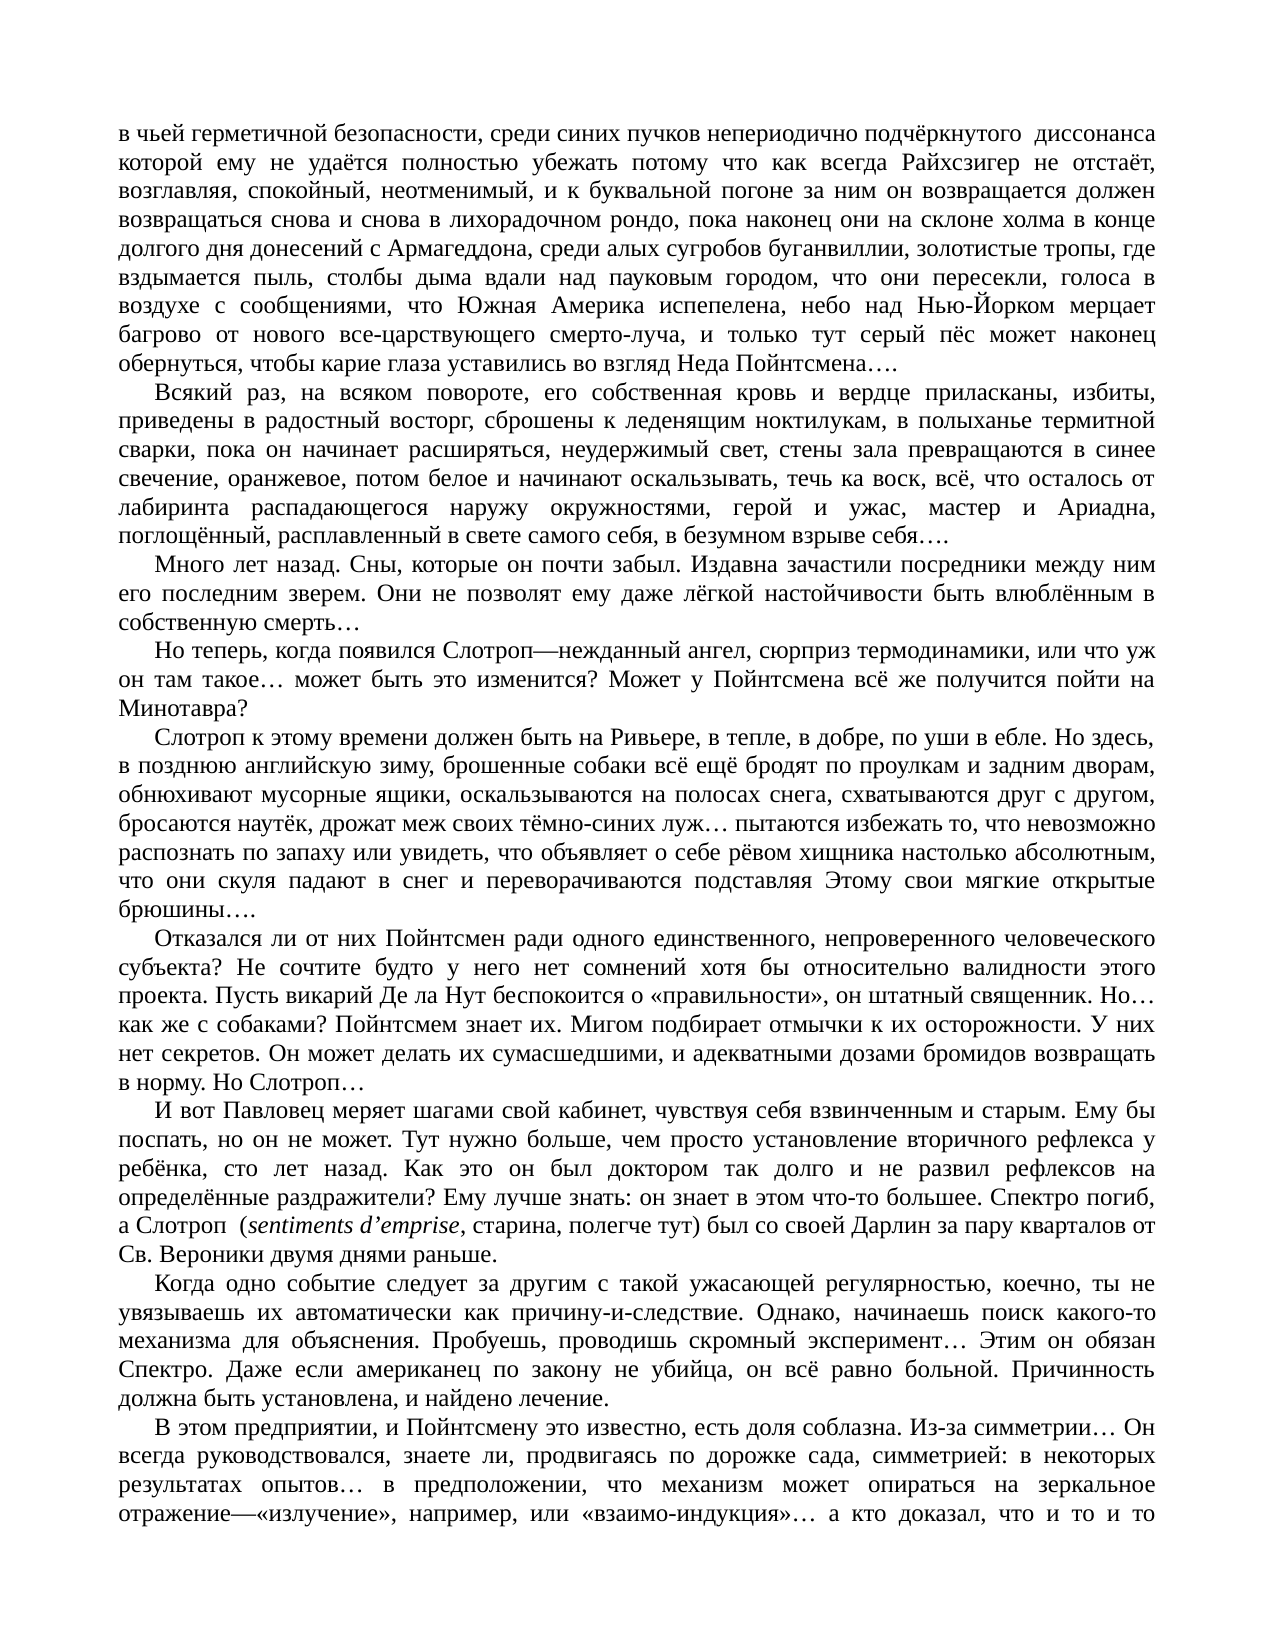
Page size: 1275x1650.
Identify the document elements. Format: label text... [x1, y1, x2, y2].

text Всякий раз, на всяком повороте, его собственная кровь и вердце приласканы, избиты, приведены в радостный восторг, сброшены к леденящим ноктилукам, в полыханье термитной сварки, пока он начинает расширяться, неудержимый свет, стены зала превращаются в синее свечение, оранжевое, потом белое и начинают оскальзывать, течь ка воск, всё, что осталось от лабиринта распадающегося наружу окружностями, герой и ужас, мастер и Ариадна, поглощённый, расплавленный в свете самого себя, в безумном взрыве себя…. [118, 377, 1157, 549]
text в чьей герметичной безопасности, среди синих пучков непериодично подчёркнутого диссонанса которой ему не удаётся полностью убежать потому что как всегда Райхсзигер не отстаёт, возглавляя, спокойный, неотменимый, и к буквальной погоне за ним он возвращается должен возвращаться снова и снова в лихорадочном рондо, пока наконец они на склоне холма в конце долгого дня донесений с Армагеддона, среди алых сугробов буганвиллии, золотистые тропы, где вздымается пыль, столбы дыма вдали над пауковым городом, что они пересекли, голоса в воздухе с сообщениями, что Южная Америка испепелена, небо над Нью-Йорком мерцает багрово от нового все-царствующего смерто-луча, и только тут серый пёс может наконец обернуться, чтобы карие глаза уставились во взгляд Неда Пойнтсмена…. [118, 118, 1157, 377]
text В этом предприятии, и Пойнтсмену это известно, есть доля соблазна. Из-за симметрии… Он всегда руководствовался, знаете ли, продвигаясь по дорожке сада, симметрией: в некоторых результатах опытов… в предположении, что механизм может опираться на зеркальное отражение—«излучение», например, или «взаимо-индукция»… а кто доказал, что и то и то [118, 1412, 1157, 1527]
text Но теперь, когда появился Слотроп—нежданный ангел, сюрприз термодинамики, или что уж он там такое… может быть это изменится? Может у Пойнтсмена всё же получится пойти на Минотавра? [118, 636, 1157, 722]
text Когда одно событие следует за другим с такой ужасающей регулярностью, коечно, ты не увязываешь их автоматически как причину-и-следствие. Однако, начинаешь поиск какого-то механизма для объяснения. Пробуешь, проводишь скромный эксперимент… Этим он обязан Спектро. Даже если американец по закону не убийца, он всё равно больной. Причинность должна быть установлена, и найдено лечение. [118, 1268, 1157, 1412]
text И вот Павловец меряет шагами свой кабинет, чувствуя себя взвинченным и старым. Ему бы поспать, но он не может. Тут нужно больше, чем просто установление вторичного рефлекса у ребёнка, сто лет назад. Как это он был доктором так долго и не развил рефлексов на определённые раздражители? Ему лучше знать: он знает в этом что-то большее. Спектро погиб, а Слотроп (sentiments d’emprise, старина, полегче тут) был со своей Дарлин за пару кварталов от Св. Вероники двумя днями раньше. [118, 1096, 1157, 1268]
text Отказался ли от них Пойнтсмен ради одного единственного, непроверенного человеческого субъекта? Не сочтите будто у него нет сомнений хотя бы относительно валидности этого проекта. Пусть викарий Де ла Нут беспокоится о «правильности», он штатный священник. Но… как же с собаками? Пойнтсмем знает их. Мигом подбирает отмычки к их осторожности. У них нет секретов. Он может делать их сумасшедшими, и адекватными дозами бромидов возвращать в норму. Но Слотроп… [118, 923, 1157, 1096]
text Слотроп к этому времени должен быть на Ривьере, в тепле, в добре, по уши в ебле. Но здесь, в позднюю английскую зиму, брошенные собаки всё ещё бродят по проулкам и задним дворам, обнюхивают мусорные ящики, оскальзываются на полосах снега, схватываются друг с другом, бросаются наутёк, дрожат меж своих тёмно-синих луж… пытаются избежать то, что невозможно распознать по запаху или увидеть, что объявляет о себе рёвом хищника настолько абсолютным, что они скуля падают в снег и переворачиваются подставляя Этому свои мягкие открытые брюшины…. [118, 722, 1157, 923]
text Много лет назад. Сны, которые он почти забыл. Издавна зачастили посредники между ним его последним зверем. Они не позволят ему даже лёгкой настойчивости быть влюблённым в собственную смерть… [118, 549, 1157, 636]
